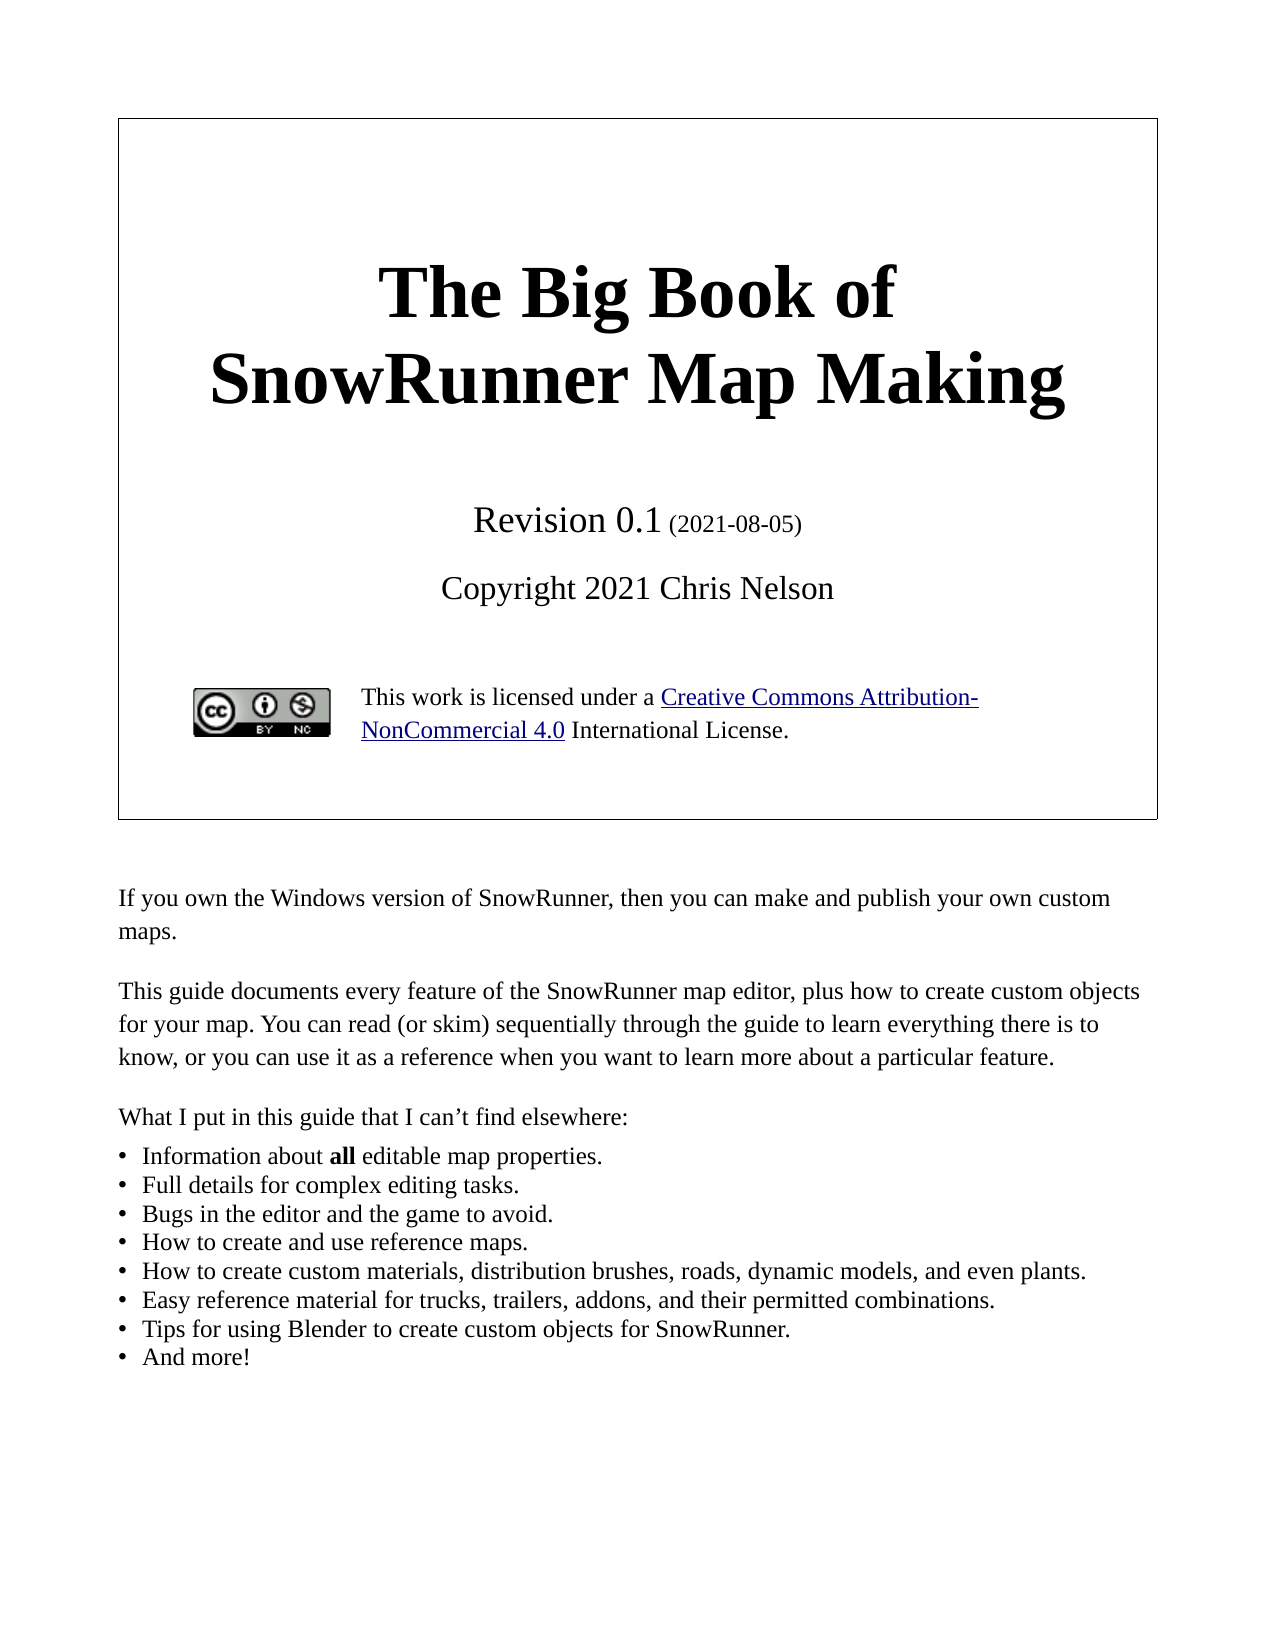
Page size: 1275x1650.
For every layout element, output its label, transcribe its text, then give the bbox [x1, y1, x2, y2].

list And more! [118, 1342, 1157, 1371]
list Information about all editable map properties. [118, 1141, 1157, 1170]
text This guide documents every feature of the SnowRunner map editor, plus how to create custom objects for your map. You can read (or skim) sequentially through the guide to learn everything there is to know, or you can use it as a reference when you want to learn more about a particular feature. [118, 976, 1157, 1071]
list How to create custom materials, distribution brushes, roads, dynamic models, and even plants. [118, 1256, 1157, 1285]
list How to create and use reference maps. [118, 1227, 1157, 1256]
subtitle What I put in this guide that I can’t find elsewhere: [118, 1102, 1157, 1131]
text Copyright 2021 Chris Nelson [193, 568, 1082, 607]
title The Big Book of SnowRunner Map Making [193, 247, 1082, 420]
list Bugs in the editor and the game to avoid. [118, 1199, 1157, 1227]
list Full details for complex editing tasks. [118, 1170, 1157, 1199]
picture [193, 688, 331, 737]
text If you own the Windows version of SnowRunner, then you can make and publish your own custom maps. [118, 883, 1157, 945]
text This work is licensed under a Creative Commons Attribution-NonCommercial 4.0 International License. [193, 682, 1082, 744]
list Tips for using Blender to create custom objects for SnowRunner. [118, 1314, 1157, 1342]
subtitle Revision 0.1 (2021-08-05) [193, 498, 1082, 541]
list Easy reference material for trucks, trailers, addons, and their permitted combinations. [118, 1285, 1157, 1314]
